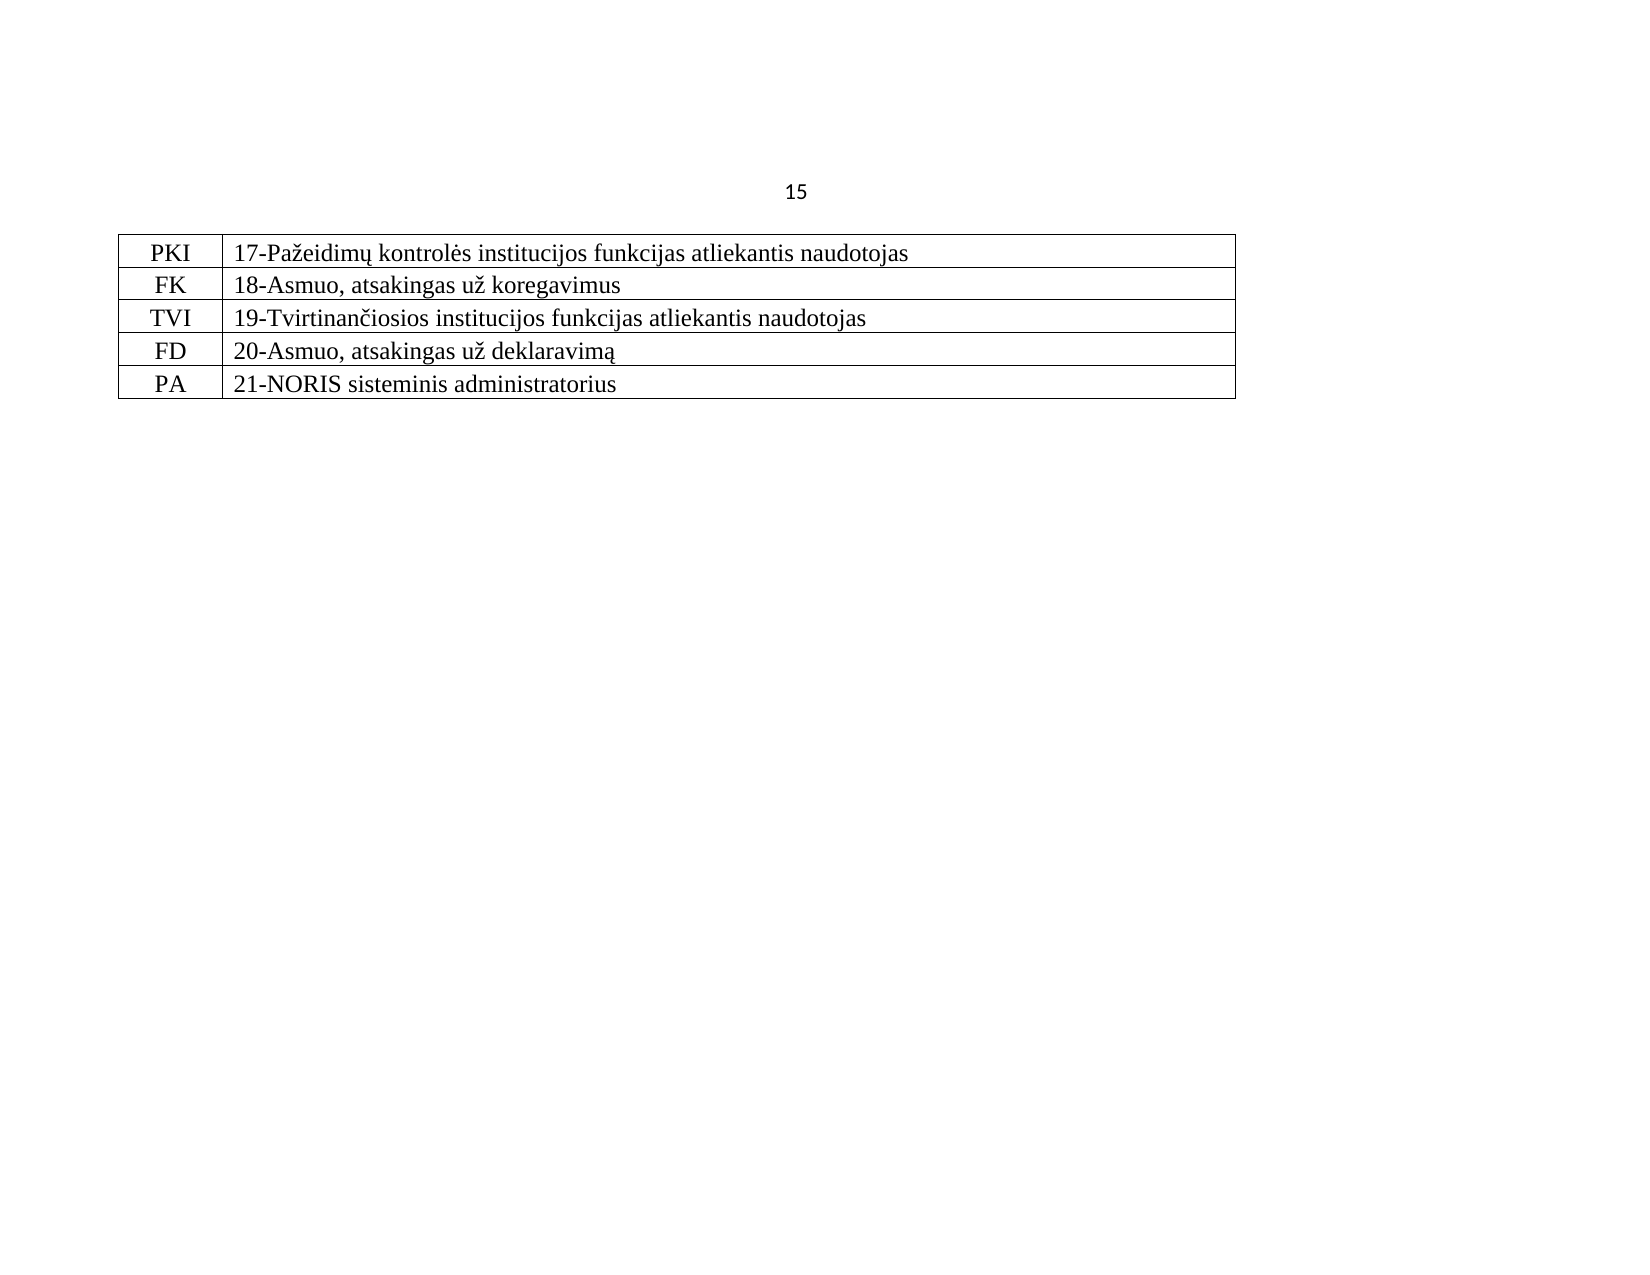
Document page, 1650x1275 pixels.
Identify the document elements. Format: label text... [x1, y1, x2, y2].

table_cell 18-Asmuo, atsakingas už koregavimus [223, 268, 1235, 299]
table_cell TVI [119, 300, 222, 332]
table_cell FK [119, 268, 222, 299]
table_cell PKI [119, 235, 222, 267]
table_cell 17-Pažeidimų kontrolės institucijos funkcijas atliekantis naudotojas [223, 235, 1235, 267]
table_cell PA [119, 366, 222, 398]
table_cell 19-Tvirtinančiosios institucijos funkcijas atliekantis naudotojas [223, 300, 1235, 332]
table_cell 21-NORIS sisteminis administratorius [223, 366, 1235, 398]
table_cell FD [119, 333, 222, 365]
table_cell 20-Asmuo, atsakingas už deklaravimą [223, 333, 1235, 365]
